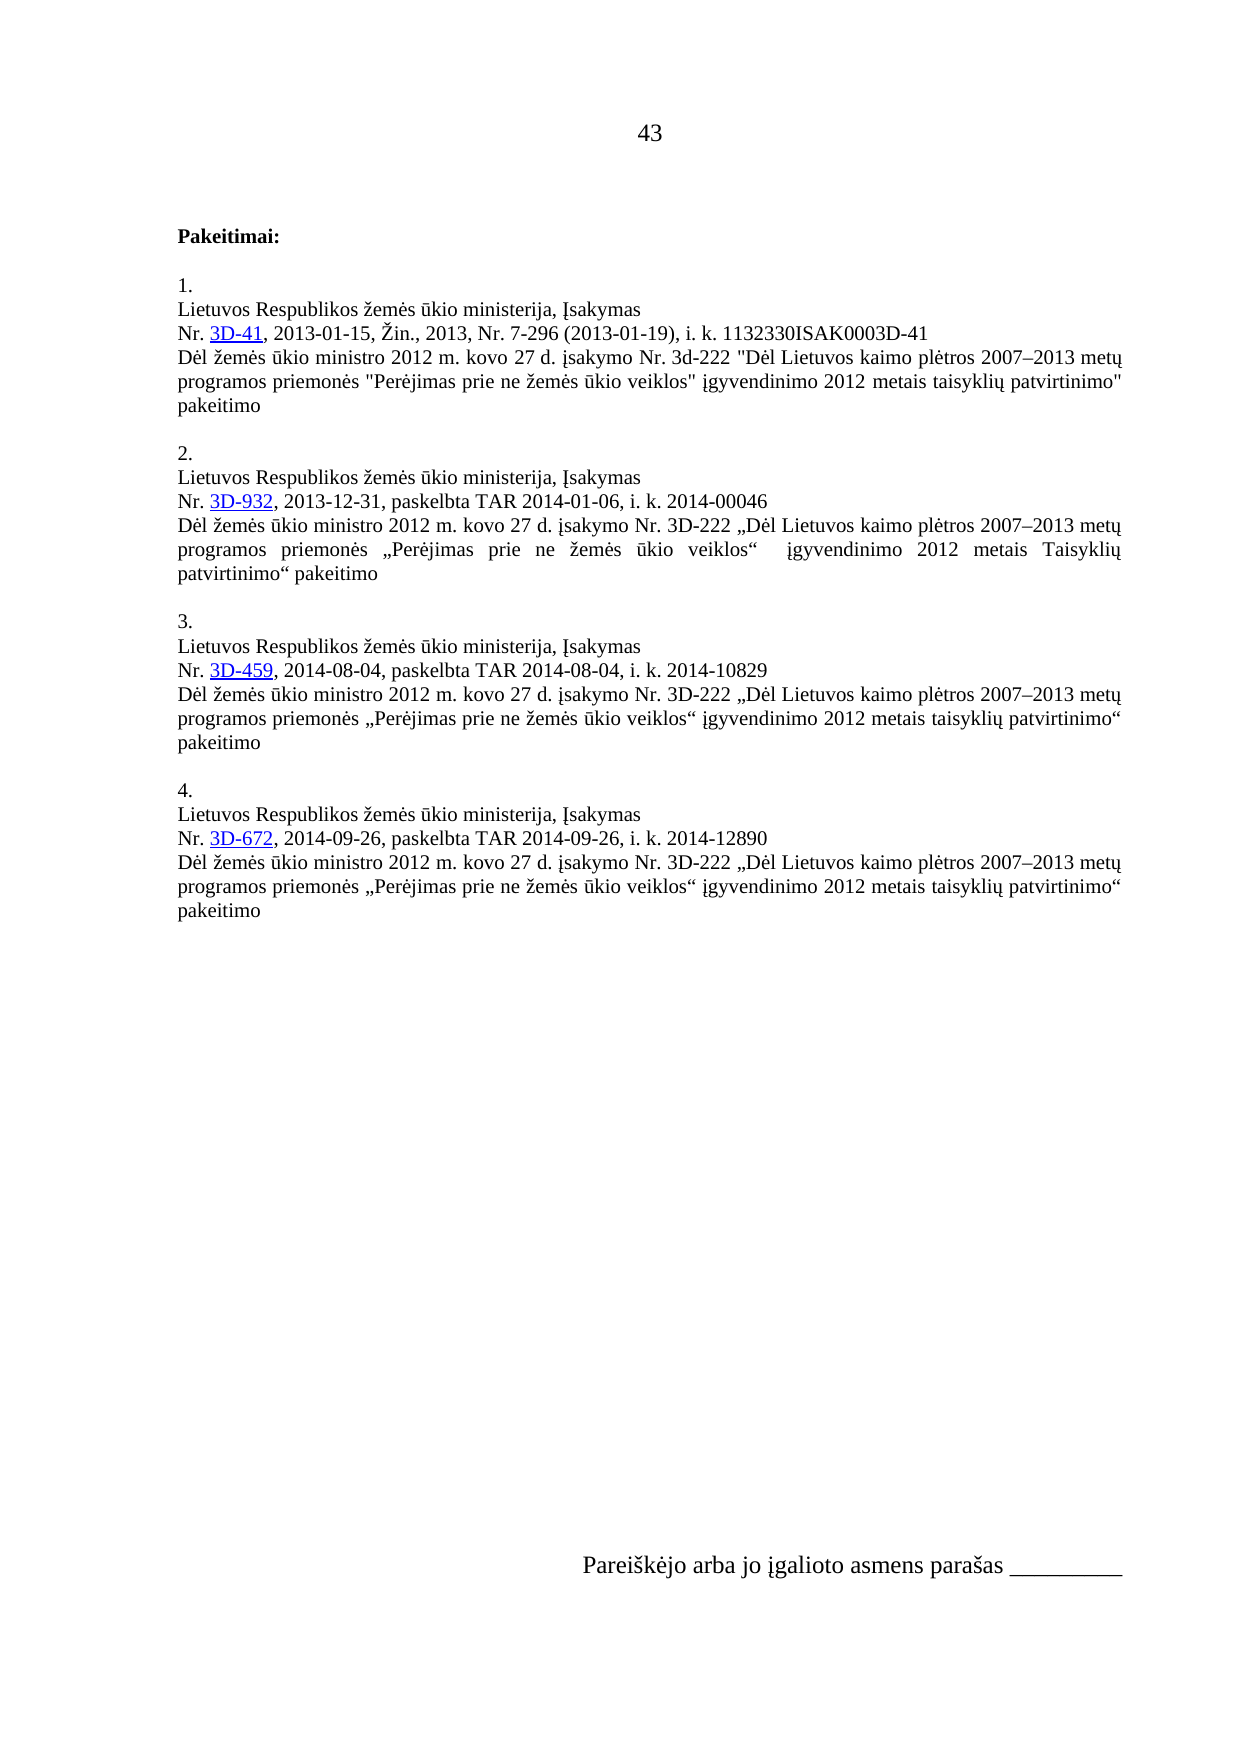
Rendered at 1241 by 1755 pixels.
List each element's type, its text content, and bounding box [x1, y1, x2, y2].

text Dėl žemės ūkio ministro 2012 m. kovo 27 d. įsakymo Nr. 3D-222 „Dėl Lietuvos kaimo plėtros 2007–2013 metų programos priemonės „Perėjimas prie ne žemės ūkio veiklos“ įgyvendinimo 2012 metais taisyklių patvirtinimo“ pakeitimo [177, 850, 1122, 922]
text Pakeitimai: [177, 224, 1122, 248]
text 3. [177, 609, 1122, 633]
text Nr. 3D-672, 2014-09-26, paskelbta TAR 2014-09-26, i. k. 2014-12890 [177, 826, 1122, 850]
text Nr. 3D-41, 2013-01-15, Žin., 2013, Nr. 7-296 (2013-01-19), i. k. 1132330ISAK0003D-41 [177, 321, 1122, 345]
text Dėl žemės ūkio ministro 2012 m. kovo 27 d. įsakymo Nr. 3D-222 „Dėl Lietuvos kaimo plėtros 2007–2013 metų programos priemonės „Perėjimas prie ne žemės ūkio veiklos“ įgyvendinimo 2012 metais Taisyklių patvirtinimo“ pakeitimo [177, 513, 1122, 585]
text Lietuvos Respublikos žemės ūkio ministerija, Įsakymas [177, 633, 1122, 658]
text Nr. 3D-459, 2014-08-04, paskelbta TAR 2014-08-04, i. k. 2014-10829 [177, 658, 1122, 682]
text 2. [177, 441, 1122, 465]
text Dėl žemės ūkio ministro 2012 m. kovo 27 d. įsakymo Nr. 3D-222 „Dėl Lietuvos kaimo plėtros 2007–2013 metų programos priemonės „Perėjimas prie ne žemės ūkio veiklos“ įgyvendinimo 2012 metais taisyklių patvirtinimo“ pakeitimo [177, 682, 1122, 754]
text 4. [177, 778, 1122, 802]
text Lietuvos Respublikos žemės ūkio ministerija, Įsakymas [177, 802, 1122, 826]
text Lietuvos Respublikos žemės ūkio ministerija, Įsakymas [177, 465, 1122, 489]
text Lietuvos Respublikos žemės ūkio ministerija, Įsakymas [177, 297, 1122, 321]
text Dėl žemės ūkio ministro 2012 m. kovo 27 d. įsakymo Nr. 3d-222 "Dėl Lietuvos kaimo plėtros 2007–2013 metų programos priemonės "Perėjimas prie ne žemės ūkio veiklos" įgyvendinimo 2012 metais taisyklių patvirtinimo" pakeitimo [177, 345, 1122, 417]
text 1. [177, 273, 1122, 297]
text Nr. 3D-932, 2013-12-31, paskelbta TAR 2014-01-06, i. k. 2014-00046 [177, 489, 1122, 513]
